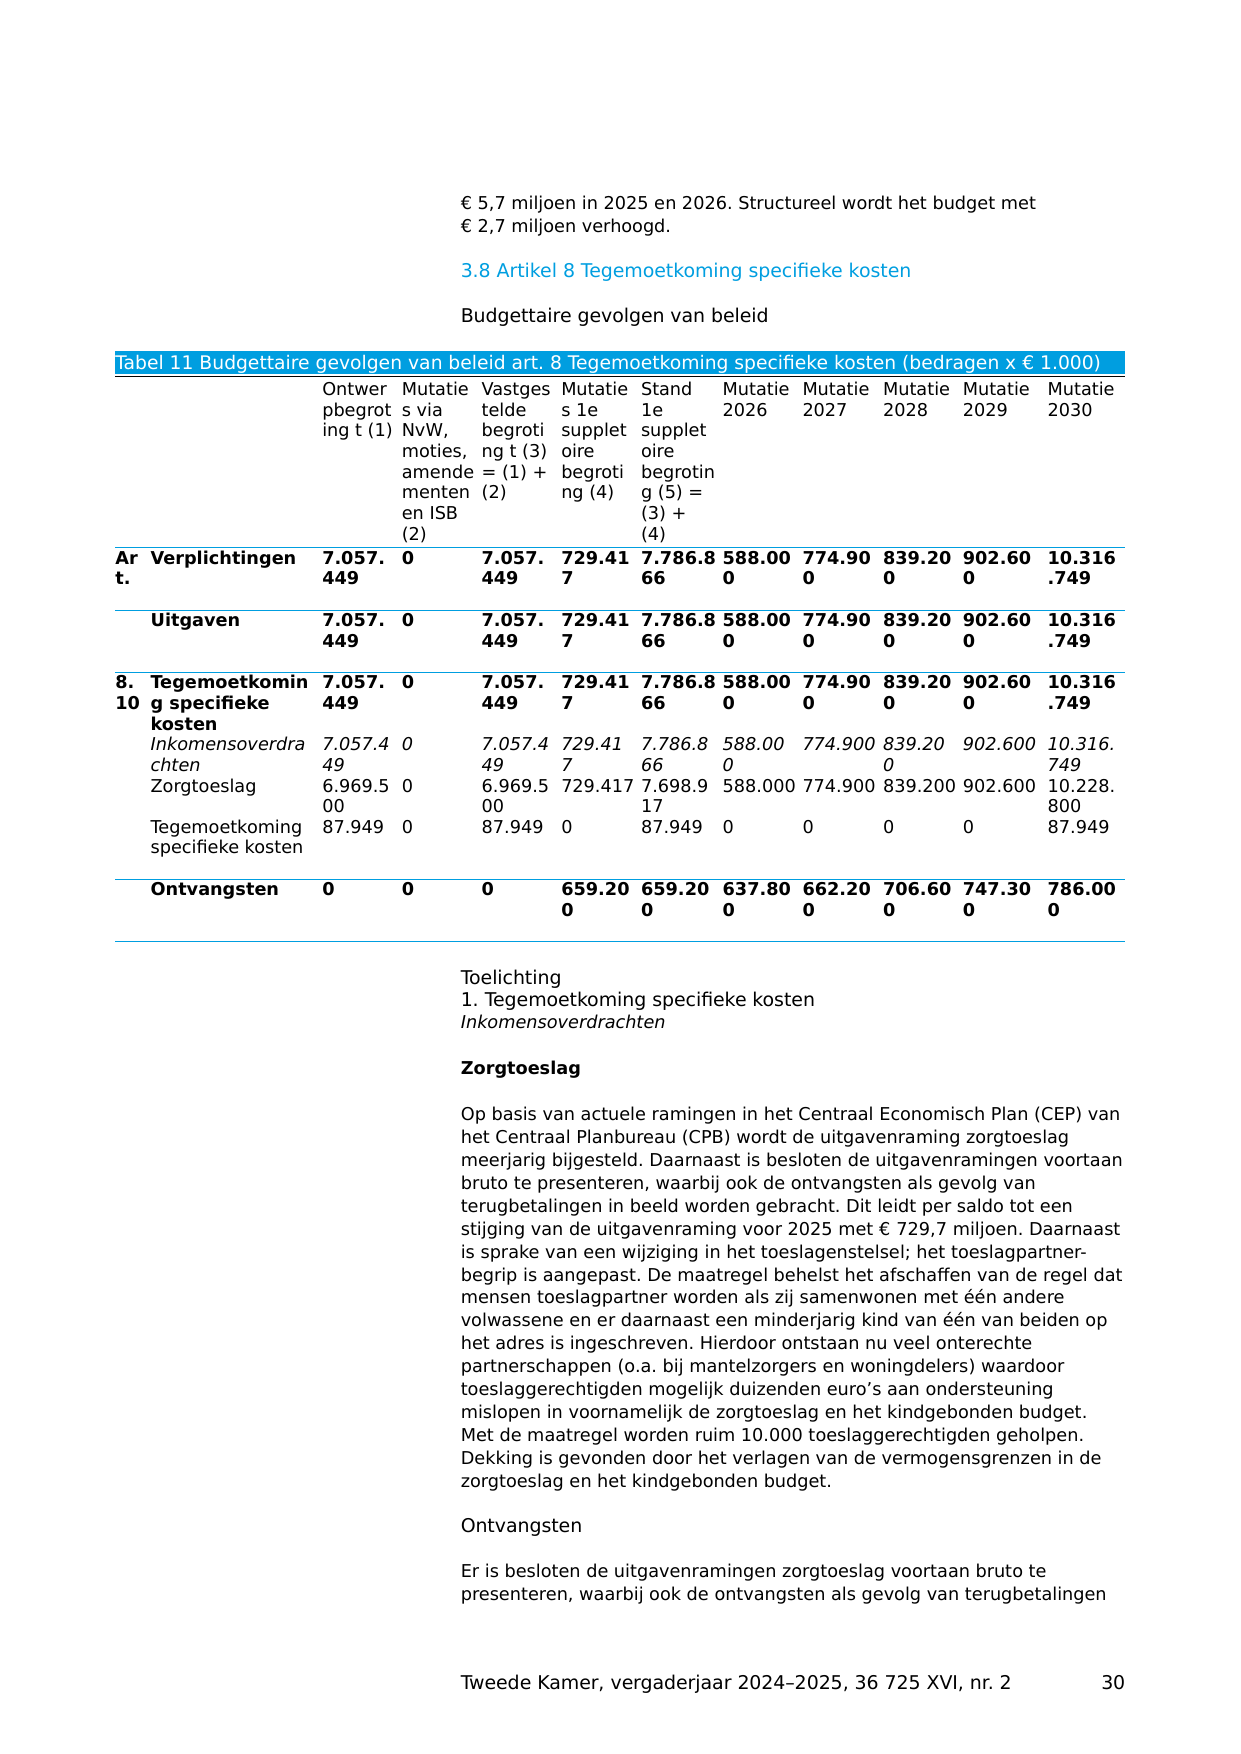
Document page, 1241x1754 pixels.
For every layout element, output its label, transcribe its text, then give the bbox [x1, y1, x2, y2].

table_cell [479, 589, 558, 609]
table_cell 729.417 [558, 611, 638, 651]
table_cell Verplichtingen [148, 548, 319, 589]
table_cell 839.200 [880, 548, 960, 589]
table_cell 7.057.449 [319, 673, 399, 734]
table_cell Zorgtoeslag [148, 776, 319, 817]
table_cell 7.057.449 [479, 611, 558, 651]
table_cell 839.200 [880, 673, 960, 734]
table_cell Mutatie 2030 [1045, 377, 1125, 547]
table_cell [319, 920, 399, 941]
table_cell [1045, 651, 1125, 672]
table_cell 902.600 [960, 776, 1044, 817]
table_cell 7.057.449 [479, 734, 558, 776]
table_cell 7.057.449 [319, 734, 399, 776]
table_cell 7.786.866 [638, 548, 719, 589]
text € 5,7 miljoen in 2025 en 2026. Structureel wordt het budget met € 2,7 miljoen verhoogd. [461, 191, 1125, 237]
table_cell 902.600 [960, 734, 1044, 776]
table_cell 7.057.449 [319, 548, 399, 589]
table_cell 729.417 [558, 548, 638, 589]
table_cell [720, 589, 799, 609]
table_cell 902.600 [960, 611, 1044, 651]
table_cell 637.800 [720, 880, 799, 920]
table_cell [319, 858, 399, 879]
table_cell 7.786.866 [638, 673, 719, 734]
table_cell 6.969.500 [319, 776, 399, 817]
table_cell 0 [399, 734, 478, 776]
text Zorgtoeslag [461, 1056, 1125, 1079]
table_cell [399, 589, 478, 609]
table_cell 774.900 [799, 548, 880, 589]
table_cell 774.900 [799, 734, 880, 776]
table_cell Tegemoetkoming specifieke kosten [148, 673, 319, 734]
table_cell Mutatie 2026 [720, 377, 799, 547]
table_cell [960, 589, 1044, 609]
table_cell 87.949 [1045, 817, 1125, 858]
table_cell Mutatie 2027 [799, 377, 880, 547]
table_cell 729.417 [558, 673, 638, 734]
table_cell 87.949 [638, 817, 719, 858]
table_cell [799, 651, 880, 672]
table_cell Stand 1e suppletoire begroting (5) = (3) + (4) [638, 377, 719, 547]
table_cell [115, 377, 147, 547]
table_cell [960, 651, 1044, 672]
table_cell 7.057.449 [319, 611, 399, 651]
table_cell [1045, 920, 1125, 941]
table_cell 10.228.800 [1045, 776, 1125, 817]
title 3.8 Artikel 8 Tegemoetkoming specifieke kosten [461, 259, 1125, 281]
table_cell [115, 880, 147, 920]
table_cell 0 [880, 817, 960, 858]
table_cell 0 [399, 611, 478, 651]
table_cell [720, 858, 799, 879]
table_cell 729.417 [558, 776, 638, 817]
table_cell 10.316.749 [1045, 611, 1125, 651]
table_cell [558, 651, 638, 672]
table_cell [115, 734, 147, 776]
table_cell 7.057.449 [479, 548, 558, 589]
table_cell 0 [399, 673, 478, 734]
table_cell [115, 589, 147, 609]
table_cell 774.900 [799, 776, 880, 817]
table_cell [960, 858, 1044, 879]
table_cell Mutatie 2029 [960, 377, 1044, 547]
table_cell [558, 920, 638, 941]
table_cell 7.698.917 [638, 776, 719, 817]
table_cell Inkomensoverdrachten [148, 734, 319, 776]
table_cell 7.786.866 [638, 734, 719, 776]
table_cell [399, 651, 478, 672]
table_cell 786.000 [1045, 880, 1125, 920]
table_cell [399, 858, 478, 879]
table_cell 839.200 [880, 776, 960, 817]
table_cell Mutatie 2028 [880, 377, 960, 547]
table_cell 774.900 [799, 673, 880, 734]
table_cell Tegemoetkoming specifieke kosten [148, 817, 319, 858]
table_cell Mutaties 1e suppletoire begroting (4) [558, 377, 638, 547]
table_cell 0 [399, 776, 478, 817]
table_cell [960, 920, 1044, 941]
table_cell [638, 651, 719, 672]
table_cell 659.200 [638, 880, 719, 920]
table_cell Mutaties via NvW, moties, amendementen en ISB (2) [399, 377, 478, 547]
table_cell [479, 920, 558, 941]
table_cell [799, 589, 880, 609]
table_cell [115, 776, 147, 817]
table_cell [638, 920, 719, 941]
table_cell [399, 920, 478, 941]
table_cell [1045, 858, 1125, 879]
table_cell [479, 651, 558, 672]
table_cell Ontwerpbegroting t (1) [319, 377, 399, 547]
text Inkomensoverdrachten [461, 1011, 1125, 1033]
table_cell [638, 858, 719, 879]
table_cell Art. [115, 548, 147, 589]
table_cell [148, 589, 319, 609]
table_cell 6.969.500 [479, 776, 558, 817]
title Budgettaire gevolgen van beleid [461, 305, 1125, 327]
table_cell 0 [799, 817, 880, 858]
table_cell 0 [319, 880, 399, 920]
table_cell 87.949 [319, 817, 399, 858]
text Op basis van actuele ramingen in het Centraal Economisch Plan (CEP) van het Centraal Planbureau (CPB) wordt de uitgavenraming zorgtoeslag meerjarig bĳgesteld. Daarnaast is besloten de uitgavenramingen voortaan bruto te presenteren, waarbij ook de ontvangsten als gevolg van terugbetalingen in beeld worden gebracht. Dit leidt per saldo tot een stijging van de uitgavenraming voor 2025 met € 729,7 miljoen. Daarnaast is sprake van een wijziging in het toeslagenstelsel; het toeslagpartner-begrip is aangepast. De maatregel behelst het afschaffen van de regel dat mensen toeslagpartner worden als zĳ samenwonen met één andere volwassene en er daarnaast een minderjarig kind van één van beiden op het adres is ingeschreven. Hierdoor ontstaan nu veel onterechte partnerschappen (o.a. bĳ mantelzorgers en woningdelers) waardoor toeslaggerechtigden mogelĳk duizenden euro’s aan ondersteuning mislopen in voornamelĳk de zorgtoeslag en het kindgebonden budget. Met de maatregel worden ruim 10.000 toeslaggerechtigden geholpen. Dekking is gevonden door het verlagen van de vermogensgrenzen in de zorgtoeslag en het kindgebonden budget. [461, 1102, 1125, 1492]
table_cell [558, 858, 638, 879]
table_cell 0 [558, 817, 638, 858]
table_cell 902.600 [960, 673, 1044, 734]
table_cell 839.200 [880, 734, 960, 776]
table_cell [880, 589, 960, 609]
table_cell [115, 651, 147, 672]
table_cell Vastgestelde begroting t (3) = (1) + (2) [479, 377, 558, 547]
table_cell [880, 651, 960, 672]
title 1. Tegemoetkoming specifieke kosten [461, 988, 1125, 1011]
table_cell [638, 589, 719, 609]
table_cell 588.000 [720, 673, 799, 734]
table_cell [115, 817, 147, 858]
table_cell [115, 858, 147, 879]
table_cell 0 [479, 880, 558, 920]
table_cell Ontvangsten [148, 880, 319, 920]
table_cell 0 [960, 817, 1044, 858]
title Toelichting [461, 967, 1125, 988]
table_cell 706.600 [880, 880, 960, 920]
table_cell 729.417 [558, 734, 638, 776]
table_cell [148, 651, 319, 672]
table_cell 10.316.749 [1045, 548, 1125, 589]
table_cell 839.200 [880, 611, 960, 651]
table_cell [720, 651, 799, 672]
table_cell [799, 858, 880, 879]
table_cell 0 [720, 817, 799, 858]
table_cell [720, 920, 799, 941]
table_cell 774.900 [799, 611, 880, 651]
table_cell 659.200 [558, 880, 638, 920]
table_cell [148, 377, 319, 547]
table_cell 662.200 [799, 880, 880, 920]
table_cell [148, 858, 319, 879]
table_cell 8.10 [115, 673, 147, 734]
table_cell 7.057.449 [479, 673, 558, 734]
table_cell [558, 589, 638, 609]
table_cell [148, 920, 319, 941]
table_cell 588.000 [720, 611, 799, 651]
table_cell 10.316.749 [1045, 673, 1125, 734]
table_cell 588.000 [720, 548, 799, 589]
table_cell Uitgaven [148, 611, 319, 651]
text Er is besloten de uitgavenramingen zorgtoeslag voortaan bruto te presenteren, waarbij ook de ontvangsten als gevolg van terugbetalingen [461, 1559, 1125, 1604]
table_cell 7.786.866 [638, 611, 719, 651]
table_cell [319, 651, 399, 672]
table_cell 588.000 [720, 776, 799, 817]
table_cell 87.949 [479, 817, 558, 858]
title Ontvangsten [461, 1515, 1125, 1559]
table_cell 10.316.749 [1045, 734, 1125, 776]
table_cell [115, 611, 147, 651]
table_cell [880, 920, 960, 941]
table_cell [319, 589, 399, 609]
table_cell 902.600 [960, 548, 1044, 589]
table_cell 0 [399, 817, 478, 858]
table_cell [115, 920, 147, 941]
table_cell [479, 858, 558, 879]
table_cell 588.000 [720, 734, 799, 776]
table_cell [880, 858, 960, 879]
table_cell 0 [399, 548, 478, 589]
table_cell 747.300 [960, 880, 1044, 920]
table_cell [1045, 589, 1125, 609]
table_cell [799, 920, 880, 941]
table_cell 0 [399, 880, 478, 920]
